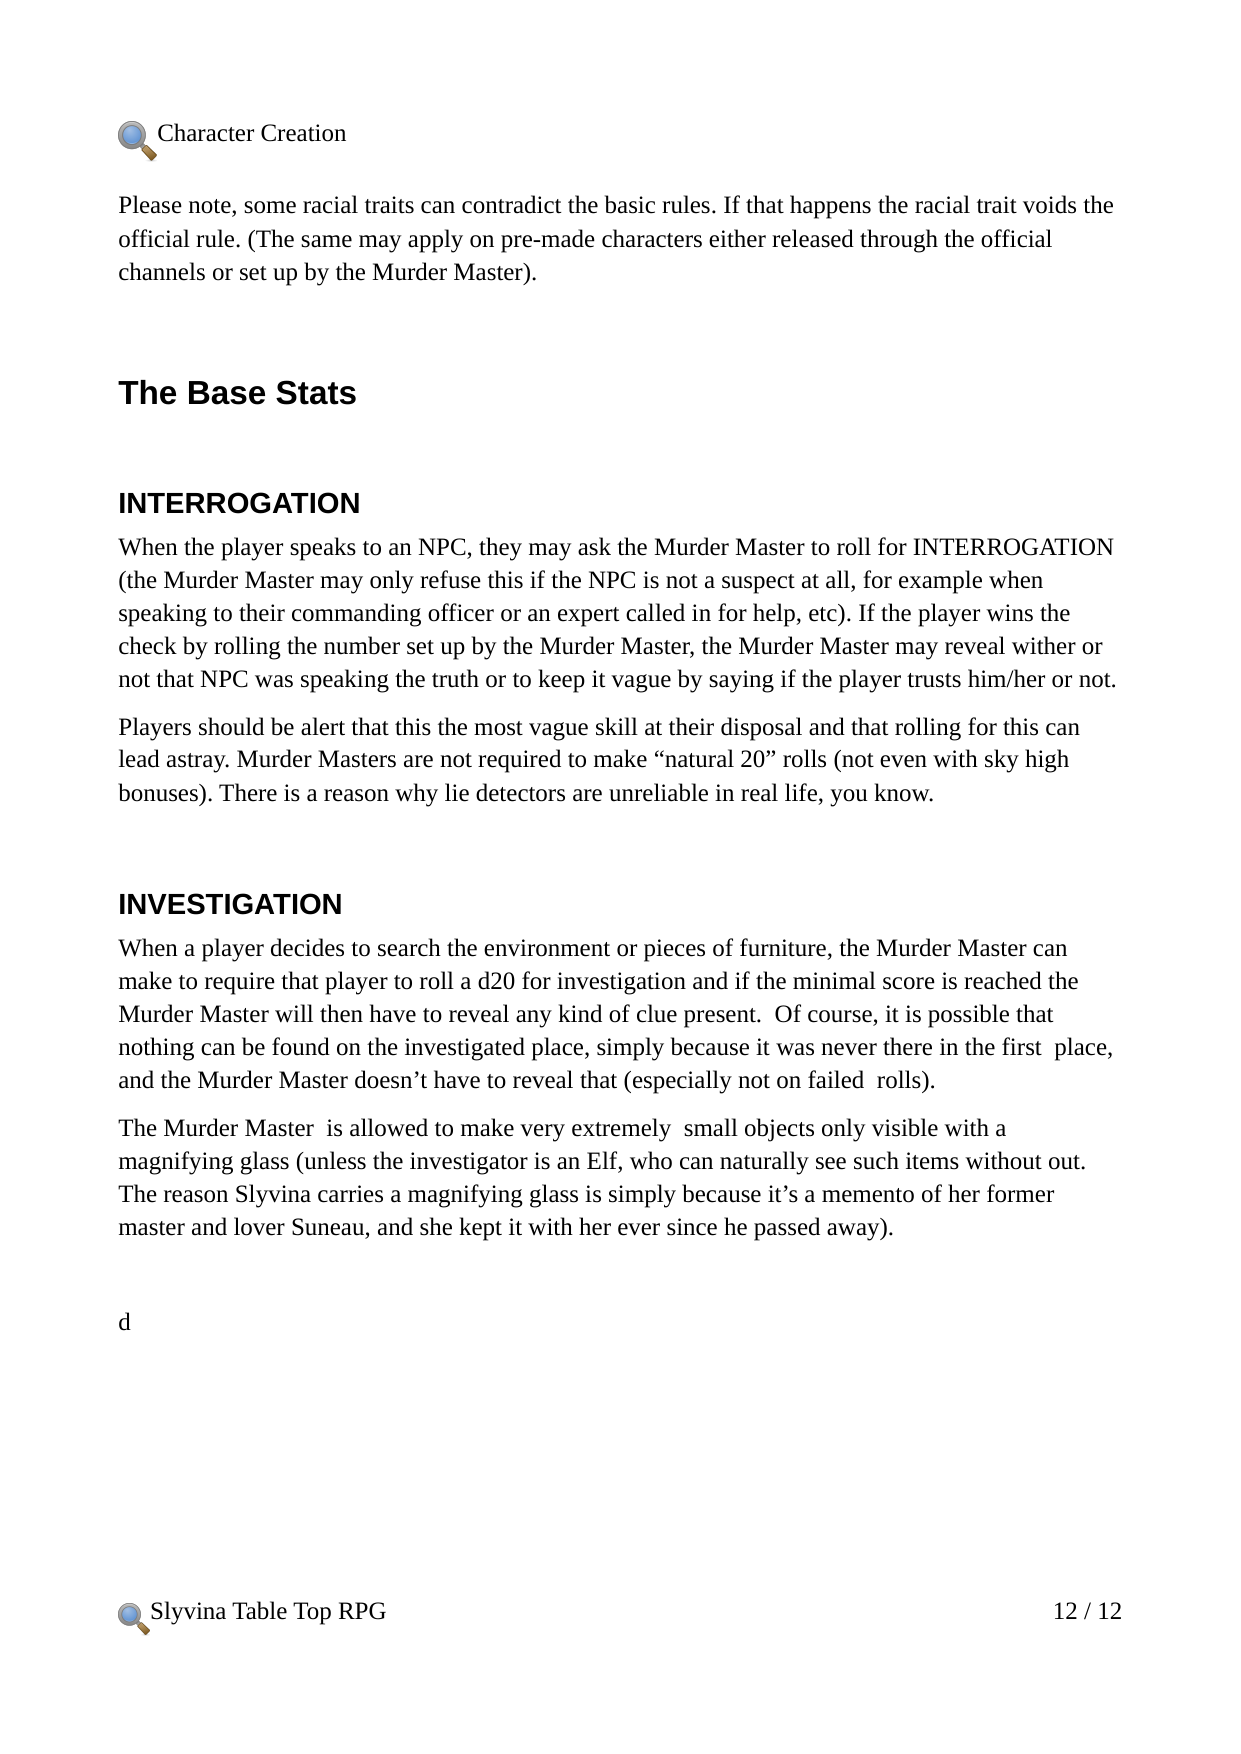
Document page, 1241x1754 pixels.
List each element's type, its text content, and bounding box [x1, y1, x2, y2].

text When the player speaks to an NPC, they may ask the Murder Master to roll for INTERROGATION (the Murder Master may only refuse this if the NPC is not a suspect at all, for example when speaking to their commanding officer or an expert called in for help, etc). If the player wins the check by rolling the number set up by the Murder Master, the Murder Master may reveal wither or not that NPC was speaking the truth or to keep it vague by saying if the player trusts him/her or not. [118, 532, 1122, 693]
subtitle The Base Stats [118, 373, 1122, 411]
text Players should be alert that this the most vague skill at their disposal and that rolling for this can lead astray. Murder Masters are not required to make “natural 20” rolls (not even with sky high bonuses). There is a reason why lie detectors are unreliable in real life, you know. [118, 712, 1122, 806]
subtitle INTERROGATION [118, 486, 1122, 519]
text d [118, 1307, 1122, 1336]
text Please note, some racial traits can contradict the basic rules. If that happens the racial trait voids the official rule. (The same may apply on pre-made characters either released through the official channels or set up by the Murder Master). [118, 191, 1122, 285]
subtitle INVESTIGATION [118, 887, 1122, 921]
picture [118, 121, 158, 162]
text When a player decides to search the environment or pieces of furniture, the Murder Master can make to require that player to roll a d20 for investigation and if the minimal score is reached the Murder Master will then have to reveal any kind of clue present. Of course, it is possible that nothing can be found on the investigated place, simply because it was never there in the first place, and the Murder Master doesn’t have to reveal that (especially not on failed rolls). [118, 933, 1122, 1094]
picture [118, 1603, 150, 1636]
text The Murder Master is allowed to make very extremely small objects only visible with a magnifying glass (unless the investigator is an Elf, who can naturally see such items without out. The reason Slyvina carries a magnifying glass is simply because it’s a memento of her former master and lover Suneau, and she kept it with her ever since he passed away). [118, 1113, 1122, 1241]
